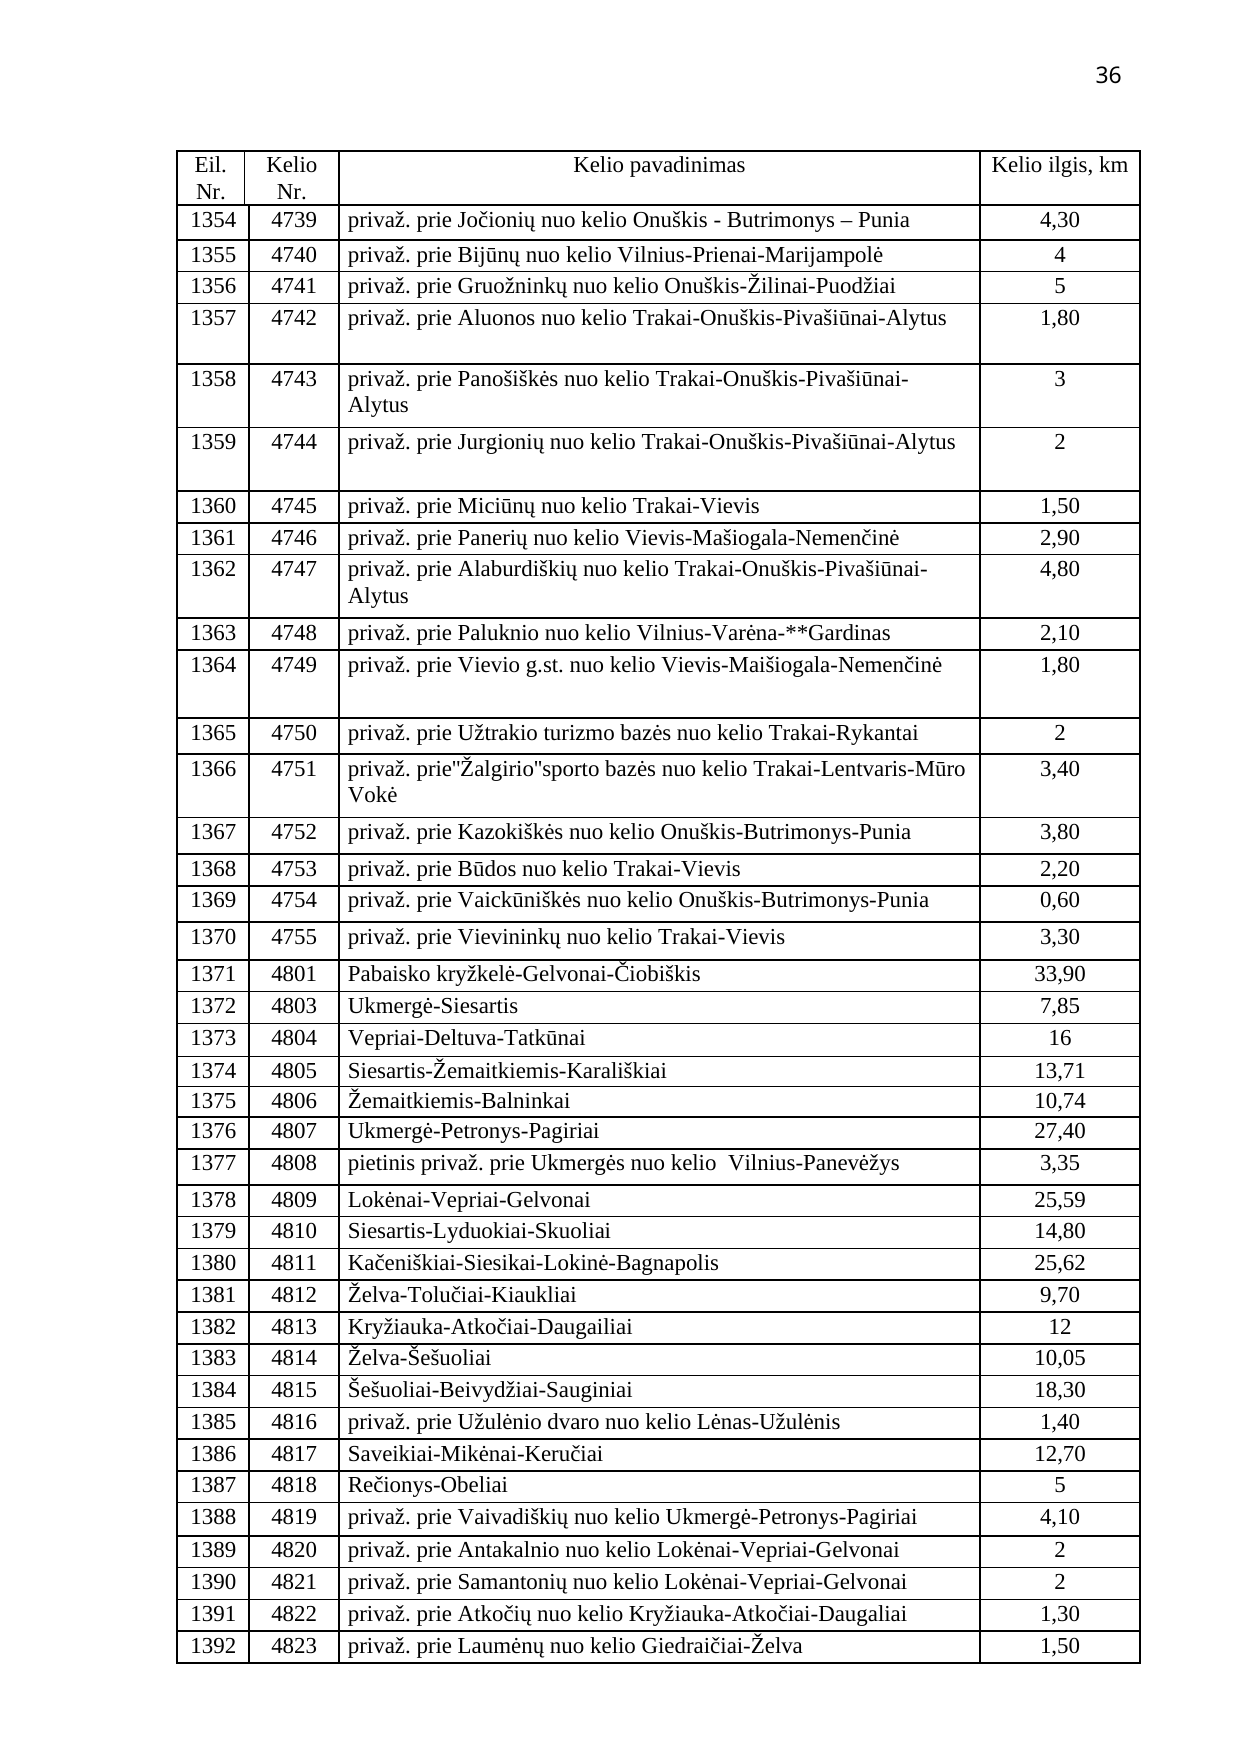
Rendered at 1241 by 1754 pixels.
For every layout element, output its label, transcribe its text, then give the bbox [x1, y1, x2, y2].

table_cell 1384 [178, 1376, 248, 1406]
table_cell 1369 [178, 887, 248, 921]
table_cell 1,30 [981, 1600, 1139, 1630]
table_cell privaž. prie Laumėnų nuo kelio Giedraičiai-Želva [340, 1632, 979, 1662]
table_cell privaž. prie Bijūnų nuo kelio Vilnius-Prienai-Marijampolė [340, 241, 979, 271]
table_cell Rečionys-Obeliai [340, 1472, 979, 1502]
table_cell 1361 [178, 524, 248, 554]
table_cell 1378 [178, 1186, 248, 1216]
table_cell 4,10 [981, 1503, 1139, 1535]
table_cell 4744 [250, 428, 338, 490]
table_cell 1373 [178, 1024, 248, 1056]
table_cell privaž. prie Paluknio nuo kelio Vilnius-Varėna-**Gardinas [340, 619, 979, 649]
table_cell 4745 [250, 492, 338, 522]
table_cell 33,90 [981, 961, 1139, 991]
table_cell 4749 [250, 651, 338, 717]
table_cell 3 [981, 365, 1139, 427]
table_cell Želva-Šešuoliai [340, 1345, 979, 1375]
table_cell 4754 [250, 887, 338, 921]
table_cell 4818 [250, 1472, 338, 1502]
table_cell 25,62 [981, 1249, 1139, 1279]
table_cell 4809 [250, 1186, 338, 1216]
table_cell privaž. prie Kazokiškės nuo kelio Onuškis-Butrimonys-Punia [340, 818, 979, 853]
table_cell 4739 [250, 206, 338, 239]
table_cell 16 [981, 1024, 1139, 1056]
table_cell privaž. prie Antakalnio nuo kelio Lokėnai-Vepriai-Gelvonai [340, 1537, 979, 1567]
table_cell privaž. prie Aluonos nuo kelio Trakai-Onuškis-Pivašiūnai-Alytus [340, 304, 979, 363]
table_cell Šešuoliai-Beivydžiai-Sauginiai [340, 1376, 979, 1406]
table_cell 4819 [250, 1503, 338, 1535]
table_cell Siesartis-Žemaitkiemis-Karališkiai [340, 1057, 979, 1086]
table_cell 2,10 [981, 619, 1139, 649]
table_cell 1,50 [981, 492, 1139, 522]
table_cell 4751 [250, 755, 338, 817]
table_cell 14,80 [981, 1217, 1139, 1248]
table_cell 25,59 [981, 1186, 1139, 1216]
table_cell pietinis privaž. prie Ukmergės nuo kelio Vilnius-Panevėžys [340, 1150, 979, 1184]
table_cell 2 [981, 1568, 1139, 1598]
table_cell privaž. prie Vaivadiškių nuo kelio Ukmergė-Petronys-Pagiriai [340, 1503, 979, 1535]
table_cell 4801 [250, 961, 338, 991]
table_cell 4755 [250, 923, 338, 959]
table_cell 1359 [178, 428, 248, 490]
table_cell Vepriai-Deltuva-Tatkūnai [340, 1024, 979, 1056]
table_cell 1365 [178, 719, 248, 753]
table_cell privaž. prie Vievio g.st. nuo kelio Vievis-Maišiogala-Nemenčinė [340, 651, 979, 717]
table_cell 1383 [178, 1345, 248, 1375]
table_cell 2 [981, 719, 1139, 753]
table_cell 4742 [250, 304, 338, 363]
table_cell 27,40 [981, 1118, 1139, 1148]
table_cell 5 [981, 272, 1139, 303]
table_cell 1380 [178, 1249, 248, 1279]
table_cell 4752 [250, 818, 338, 853]
table_cell 4748 [250, 619, 338, 649]
table_cell 4 [981, 241, 1139, 271]
table_cell 4805 [250, 1057, 338, 1086]
table_cell 1376 [178, 1118, 248, 1148]
table_cell 2,90 [981, 524, 1139, 554]
table_cell 4746 [250, 524, 338, 554]
table_cell 4753 [250, 855, 338, 885]
table_cell 1356 [178, 272, 248, 303]
table_header Kelio pavadinimas [340, 152, 979, 204]
table_cell 9,70 [981, 1281, 1139, 1311]
table_cell Pabaisko kryžkelė-Gelvonai-Čiobiškis [340, 961, 979, 991]
table_cell 10,74 [981, 1087, 1139, 1116]
table_cell 1371 [178, 961, 248, 991]
table_cell privaž. prie Gruožninkų nuo kelio Onuškis-Žilinai-Puodžiai [340, 272, 979, 303]
table_cell 1379 [178, 1217, 248, 1248]
table_cell privaž. prie Jurgionių nuo kelio Trakai-Onuškis-Pivašiūnai-Alytus [340, 428, 979, 490]
table_cell 1360 [178, 492, 248, 522]
table_cell 4741 [250, 272, 338, 303]
table_cell 4743 [250, 365, 338, 427]
table_cell 4803 [250, 992, 338, 1022]
table_cell 4822 [250, 1600, 338, 1630]
table_cell privaž. prie Užtrakio turizmo bazės nuo kelio Trakai-Rykantai [340, 719, 979, 753]
table_cell 1390 [178, 1568, 248, 1598]
table_cell privaž. prie Jočionių nuo kelio Onuškis - Butrimonys – Punia [340, 206, 979, 239]
table_cell 1377 [178, 1150, 248, 1184]
table_cell privaž. prie Samantonių nuo kelio Lokėnai-Vepriai-Gelvonai [340, 1568, 979, 1598]
table_cell 4823 [250, 1632, 338, 1662]
table_header Eil. Nr. [178, 152, 244, 204]
table_cell 4813 [250, 1313, 338, 1343]
table_cell 1375 [178, 1087, 248, 1116]
table_cell 1,80 [981, 304, 1139, 363]
table_cell 10,05 [981, 1345, 1139, 1375]
table_cell 4821 [250, 1568, 338, 1598]
table_cell 4820 [250, 1537, 338, 1567]
table_cell 4810 [250, 1217, 338, 1248]
table_cell Ukmergė-Siesartis [340, 992, 979, 1022]
table_cell 5 [981, 1472, 1139, 1502]
table_cell 12 [981, 1313, 1139, 1343]
table_cell Siesartis-Lyduokiai-Skuoliai [340, 1217, 979, 1248]
table_cell 4,30 [981, 206, 1139, 239]
table_cell 1,40 [981, 1408, 1139, 1438]
table_cell Ukmergė-Petronys-Pagiriai [340, 1118, 979, 1148]
table_cell Saveikiai-Mikėnai-Keručiai [340, 1440, 979, 1470]
table_cell 1358 [178, 365, 248, 427]
table_cell 1372 [178, 992, 248, 1022]
table_cell Lokėnai-Vepriai-Gelvonai [340, 1186, 979, 1216]
table_cell 4,80 [981, 555, 1139, 617]
table_cell privaž. prie Vievininkų nuo kelio Trakai-Vievis [340, 923, 979, 959]
table_cell Žemaitkiemis-Balninkai [340, 1087, 979, 1116]
table_header Kelio ilgis, km [981, 152, 1139, 204]
table_cell 7,85 [981, 992, 1139, 1022]
table_cell 1363 [178, 619, 248, 649]
table_cell 1370 [178, 923, 248, 959]
table_cell 2 [981, 428, 1139, 490]
table_cell 4806 [250, 1087, 338, 1116]
table_cell 1386 [178, 1440, 248, 1470]
table_cell 1368 [178, 855, 248, 885]
table_cell privaž. prie Miciūnų nuo kelio Trakai-Vievis [340, 492, 979, 522]
table_cell 1,80 [981, 651, 1139, 717]
table_cell 1355 [178, 241, 248, 271]
table_cell 1387 [178, 1472, 248, 1502]
table_cell 1385 [178, 1408, 248, 1438]
table_cell 1391 [178, 1600, 248, 1630]
table_cell privaž. prie Vaickūniškės nuo kelio Onuškis-Butrimonys-Punia [340, 887, 979, 921]
table_cell 1,50 [981, 1632, 1139, 1662]
table_cell Želva-Tolučiai-Kiaukliai [340, 1281, 979, 1311]
table_cell 4812 [250, 1281, 338, 1311]
table_cell 1389 [178, 1537, 248, 1567]
table_cell 1364 [178, 651, 248, 717]
table_cell 1381 [178, 1281, 248, 1311]
table_cell privaž. prie Atkočių nuo kelio Kryžiauka-Atkočiai-Daugaliai [340, 1600, 979, 1630]
table_header Kelio Nr. [245, 152, 338, 204]
table_cell 1366 [178, 755, 248, 817]
table_cell 3,40 [981, 755, 1139, 817]
table_cell 3,35 [981, 1150, 1139, 1184]
table_cell 1362 [178, 555, 248, 617]
table_cell 18,30 [981, 1376, 1139, 1406]
table_cell 1357 [178, 304, 248, 363]
table_cell 1374 [178, 1057, 248, 1086]
table_cell 0,60 [981, 887, 1139, 921]
table_cell Kryžiauka-Atkočiai-Daugailiai [340, 1313, 979, 1343]
table_cell privaž. prie Užulėnio dvaro nuo kelio Lėnas-Užulėnis [340, 1408, 979, 1438]
table_cell 4815 [250, 1376, 338, 1406]
table_cell 4808 [250, 1150, 338, 1184]
table_cell 2 [981, 1537, 1139, 1567]
table_cell Kačeniškiai-Siesikai-Lokinė-Bagnapolis [340, 1249, 979, 1279]
table_cell 4814 [250, 1345, 338, 1375]
table_cell privaž. prie Būdos nuo kelio Trakai-Vievis [340, 855, 979, 885]
table_cell 4817 [250, 1440, 338, 1470]
table_cell 12,70 [981, 1440, 1139, 1470]
table_cell 4816 [250, 1408, 338, 1438]
table_cell 1367 [178, 818, 248, 853]
table_cell 1392 [178, 1632, 248, 1662]
table_cell 1388 [178, 1503, 248, 1535]
table_cell privaž. prie Alaburdiškių nuo kelio Trakai-Onuškis-Pivašiūnai- Alytus [340, 555, 979, 617]
table_cell 3,80 [981, 818, 1139, 853]
table_cell 2,20 [981, 855, 1139, 885]
table_cell 1382 [178, 1313, 248, 1343]
table_cell 3,30 [981, 923, 1139, 959]
table_cell 4807 [250, 1118, 338, 1148]
table_cell privaž. prie Panerių nuo kelio Vievis-Mašiogala-Nemenčinė [340, 524, 979, 554]
table_cell 4750 [250, 719, 338, 753]
table_cell 4804 [250, 1024, 338, 1056]
table_cell 4740 [250, 241, 338, 271]
table_cell privaž. prie''Žalgirio''sporto bazės nuo kelio Trakai-Lentvaris-Mūro Vokė [340, 755, 979, 817]
table_cell 4811 [250, 1249, 338, 1279]
table_cell 4747 [250, 555, 338, 617]
table_cell privaž. prie Panošiškės nuo kelio Trakai-Onuškis-Pivašiūnai- Alytus [340, 365, 979, 427]
table_cell 13,71 [981, 1057, 1139, 1086]
table_cell 1354 [178, 206, 248, 239]
